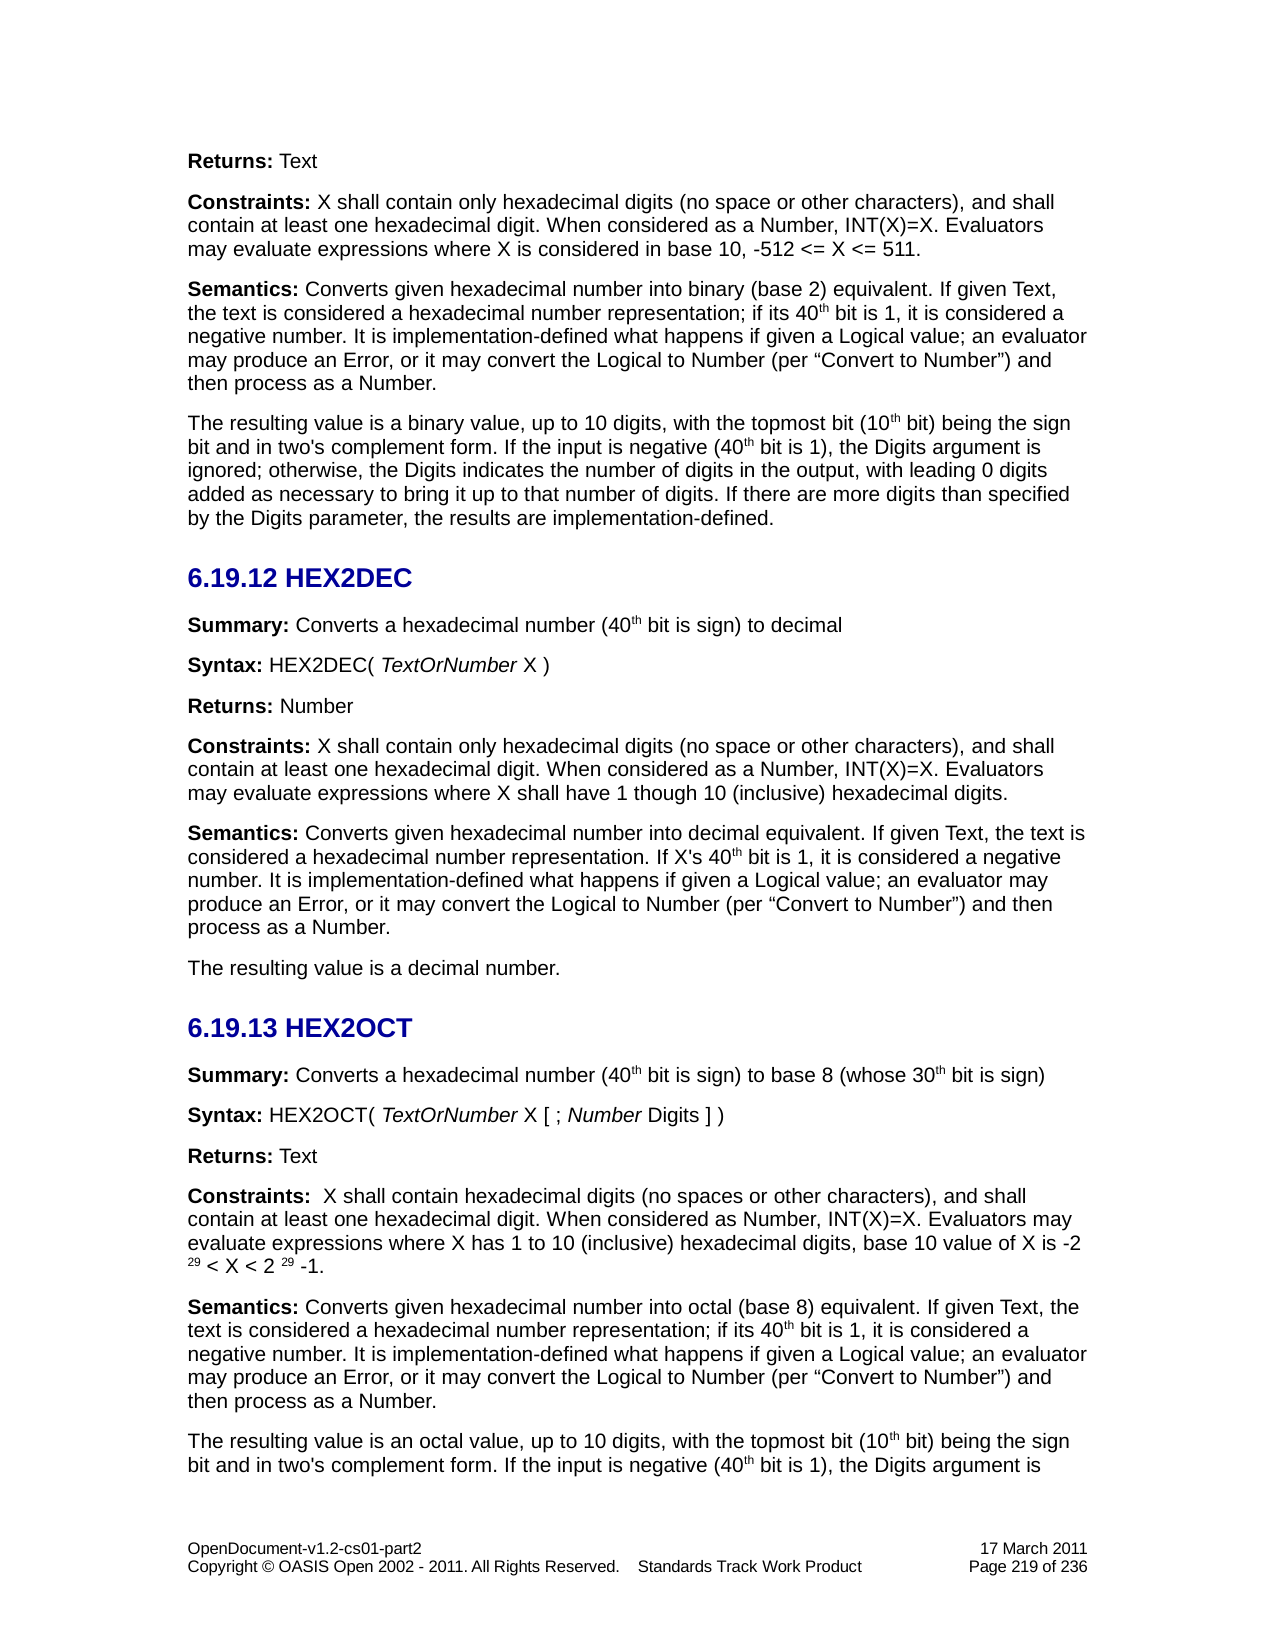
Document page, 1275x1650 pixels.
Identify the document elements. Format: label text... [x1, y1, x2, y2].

text The resulting value is a decimal number. [187, 956, 1088, 979]
text Semantics: Converts given hexadecimal number into binary (base 2) equivalent. If given Text, the text is considered a hexadecimal number representation; if its 40th bit is 1, it is considered a negative number. It is implementation-defined what happens if given a Logical value; an evaluator may produce an Error, or it may convert the Logical to Number (per “Convert to Number”) and then process as a Number. [187, 277, 1088, 395]
text Returns: Text [187, 1144, 1088, 1168]
text Syntax: HEX2DEC( TextOrNumber X ) [187, 654, 1088, 677]
text Syntax: HEX2OCT( TextOrNumber X [ ; Number Digits ] ) [187, 1104, 1088, 1127]
subtitle HEX2DEC [187, 563, 1088, 593]
text Semantics: Converts given hexadecimal number into decimal equivalent. If given Text, the text is considered a hexadecimal number representation. If X's 40th bit is 1, it is considered a negative number. It is implementation-defined what happens if given a Logical value; an evaluator may produce an Error, or it may convert the Logical to Number (per “Convert to Number”) and then process as a Number. [187, 822, 1088, 939]
text Semantics: Converts given hexadecimal number into octal (base 8) equivalent. If given Text, the text is considered a hexadecimal number representation; if its 40th bit is 1, it is considered a negative number. It is implementation-defined what happens if given a Logical value; an evaluator may produce an Error, or it may convert the Logical to Number (per “Convert to Number”) and then process as a Number. [187, 1295, 1088, 1413]
text Constraints: X shall contain only hexadecimal digits (no space or other characters), and shall contain at least one hexadecimal digit. When considered as a Number, INT(X)=X. Evaluators may evaluate expressions where X shall have 1 though 10 (inclusive) hexadecimal digits. [187, 734, 1088, 805]
text Constraints: X shall contain hexadecimal digits (no spaces or other characters), and shall contain at least one hexadecimal digit. When considered as Number, INT(X)=X. Evaluators may evaluate expressions where X has 1 to 10 (inclusive) hexadecimal digits, base 10 value of X is -2 29 < X < 2 29 -1. [187, 1184, 1088, 1278]
text Constraints: X shall contain only hexadecimal digits (no space or other characters), and shall contain at least one hexadecimal digit. When considered as a Number, INT(X)=X. Evaluators may evaluate expressions where X is considered in base 10, -512 <= X <= 511. [187, 190, 1088, 261]
text Returns: Text [187, 150, 1088, 173]
subtitle HEX2OCT [187, 1013, 1088, 1043]
text The resulting value is an octal value, up to 10 digits, with the topmost bit (10th bit) being the sign bit and in two's complement form. If the input is negative (40th bit is 1), the Digits argument is [187, 1429, 1088, 1477]
text The resulting value is a binary value, up to 10 digits, with the topmost bit (10th bit) being the sign bit and in two's complement form. If the input is negative (40th bit is 1), the Digits argument is ignored; otherwise, the Digits indicates the number of digits in the output, with leading 0 digits added as necessary to bring it up to that number of digits. If there are more digits than specified by the Digits parameter, the results are implementation-defined. [187, 412, 1088, 529]
text Summary: Converts a hexadecimal number (40th bit is sign) to base 8 (whose 30th bit is sign) [187, 1064, 1088, 1087]
text Summary: Converts a hexadecimal number (40th bit is sign) to decimal [187, 614, 1088, 637]
text Returns: Number [187, 694, 1088, 718]
